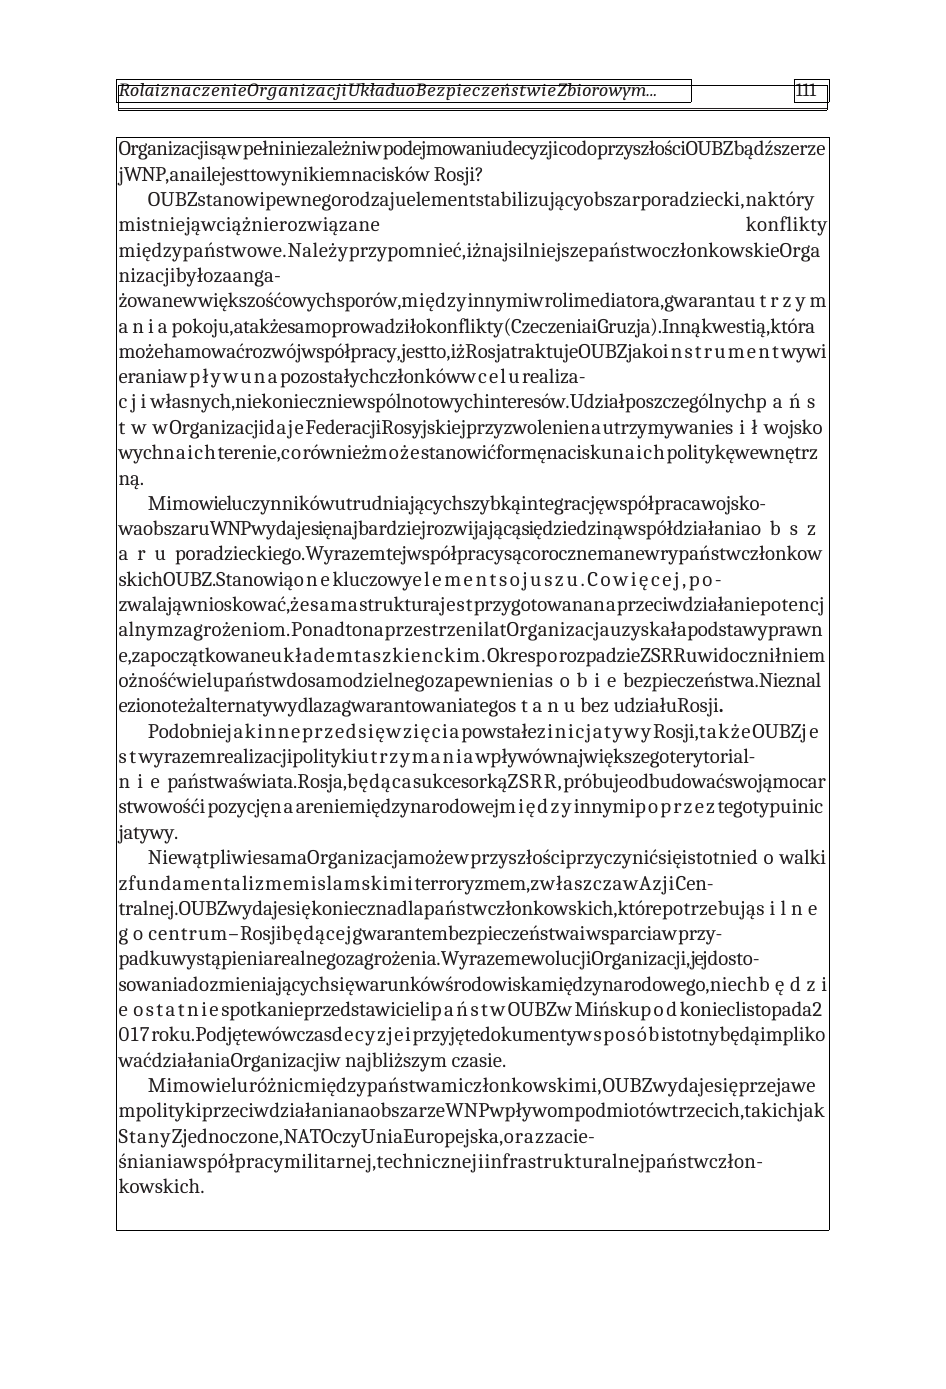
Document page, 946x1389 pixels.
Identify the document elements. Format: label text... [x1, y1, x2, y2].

text Mimowieluróżnicmiędzypaństwamiczłonkowskimi,OUBZwydajesięprzejawempolitykiprzeciwdziałanianaobszarzeWNPwpływompodmiotówtrzecich,takichjakStanyZjednoczone,NATOczyUniaEuropejska,orazzacie-śnianiawspółpracymilitarnej,technicznejiinfrastrukturalnejpaństwczłon-kowskich. [118, 1074, 827, 1199]
text RolaiznaczenieOrganizacjiUkładuoBezpieczeństwieZbiorowym... [119, 86, 691, 101]
text 111 [796, 80, 829, 101]
text [118, 80, 691, 85]
text NiewątpliwiesamaOrganizacjamożewprzyszłościprzyczynićsięistotniedowalkizfundamentalizmemislamskimiterroryzmem,zwłaszczawAzjiCen-tralnej.OUBZwydajesiękoniecznadlapaństwczłonkowskich,którepotrzebująsilnegocentrum–Rosjibędącejgwarantembezpieczeństwaiwsparciawprzy-padkuwystąpieniarealnegozagrożenia.WyrazemewolucjiOrganizacji,jejdosto-sowaniadozmieniającychsięwarunkówśrodowiskamiędzynarodowego,niechbędzieostatniespotkanieprzedstawicielipaństwOUBZwMińskupodkonieclistopada2017roku.PodjętewówczasdecyzjeiprzyjętedokumentywsposóbistotnybędąimplikowaćdziałaniaOrganizacjiw najbliższym czasie. [118, 846, 827, 1072]
text OUBZstanowipewnegorodzajuelementstabilizującyobszarporadziecki,naktórymistniejąwciążnierozwiązane konflikty międzypaństwowe.Należyprzypomnieć,iżnajsilniejszepaństwoczłonkowskieOrganizacjibyłozaanga-żowanewwiększośćowychsporów,międzyinnymiwrolimediatora,gwarantautrzymaniapokoju,atakżesamoprowadziłokonflikty(CzeczeniaiGruzja).Innąkwestią,któramożehamowaćrozwójwspółpracy,jestto,iżRosjatraktujeOUBZjakoinstrumentwywieraniawpływunapozostałychczłonkówwcelurealiza-cjiwłasnych,niekonieczniewspólnotowychinteresów.UdziałposzczególnychpaństwwOrganizacjidajeFederacjiRosyjskiejprzyzwolenienautrzymywaniesiłwojskowychnaichterenie,corównieżmożestanowićformęnaciskunaichpolitykęwewnętrzną. [118, 188, 827, 490]
text Mimowieluczynnikówutrudniającychszybkąintegracjęwspółpracawojsko-waobszaruWNPwydajesięnajbardziejrozwijającąsiędziedzinąwspółdziałaniaobszaruporadzieckiego.WyrazemtejwspółpracysącorocznemanewrypaństwczłonkowskichOUBZ.Stanowiąonekluczowyelementsojuszu.Cowięcej,po-zwalająwnioskować,żesamastrukturajestprzygotowananaprzeciwdziałaniepotencjalnymzagrożeniom.PonadtonaprzestrzenilatOrganizacjauzyskałapodstawyprawne,zapoczątkowaneukłademtaszkienckim.OkresporozpadzieZSRRuwidoczniłniemożnośćwielupaństwdosamodzielnegozapewnieniasobiebezpieczeństwa.Nieznalezionoteżalternatywydlazagwarantowaniategostanubez udziałuRosji. [118, 491, 827, 718]
text PodobniejakinneprzedsięwzięciapowstałezinicjatywyRosji,takżeOUBZjestwyrazemrealizacjipolitykiutrzymaniawpływównajwiększegoterytorial-niepaństwaświata.Rosja,będącasukcesorkąZSRR,próbujeodbudowaćswojąmocarstwowośćipozycjęnaareniemiędzynarodowejmiędzyinnymipoprzeztegotypuinicjatywy. [118, 719, 827, 844]
text OrganizacjisąwpełniniezależniwpodejmowaniudecyzjicodoprzyszłościOUBZbądźszerzejWNP,anailejesttowynikiemnacisków Rosji? [118, 138, 827, 186]
